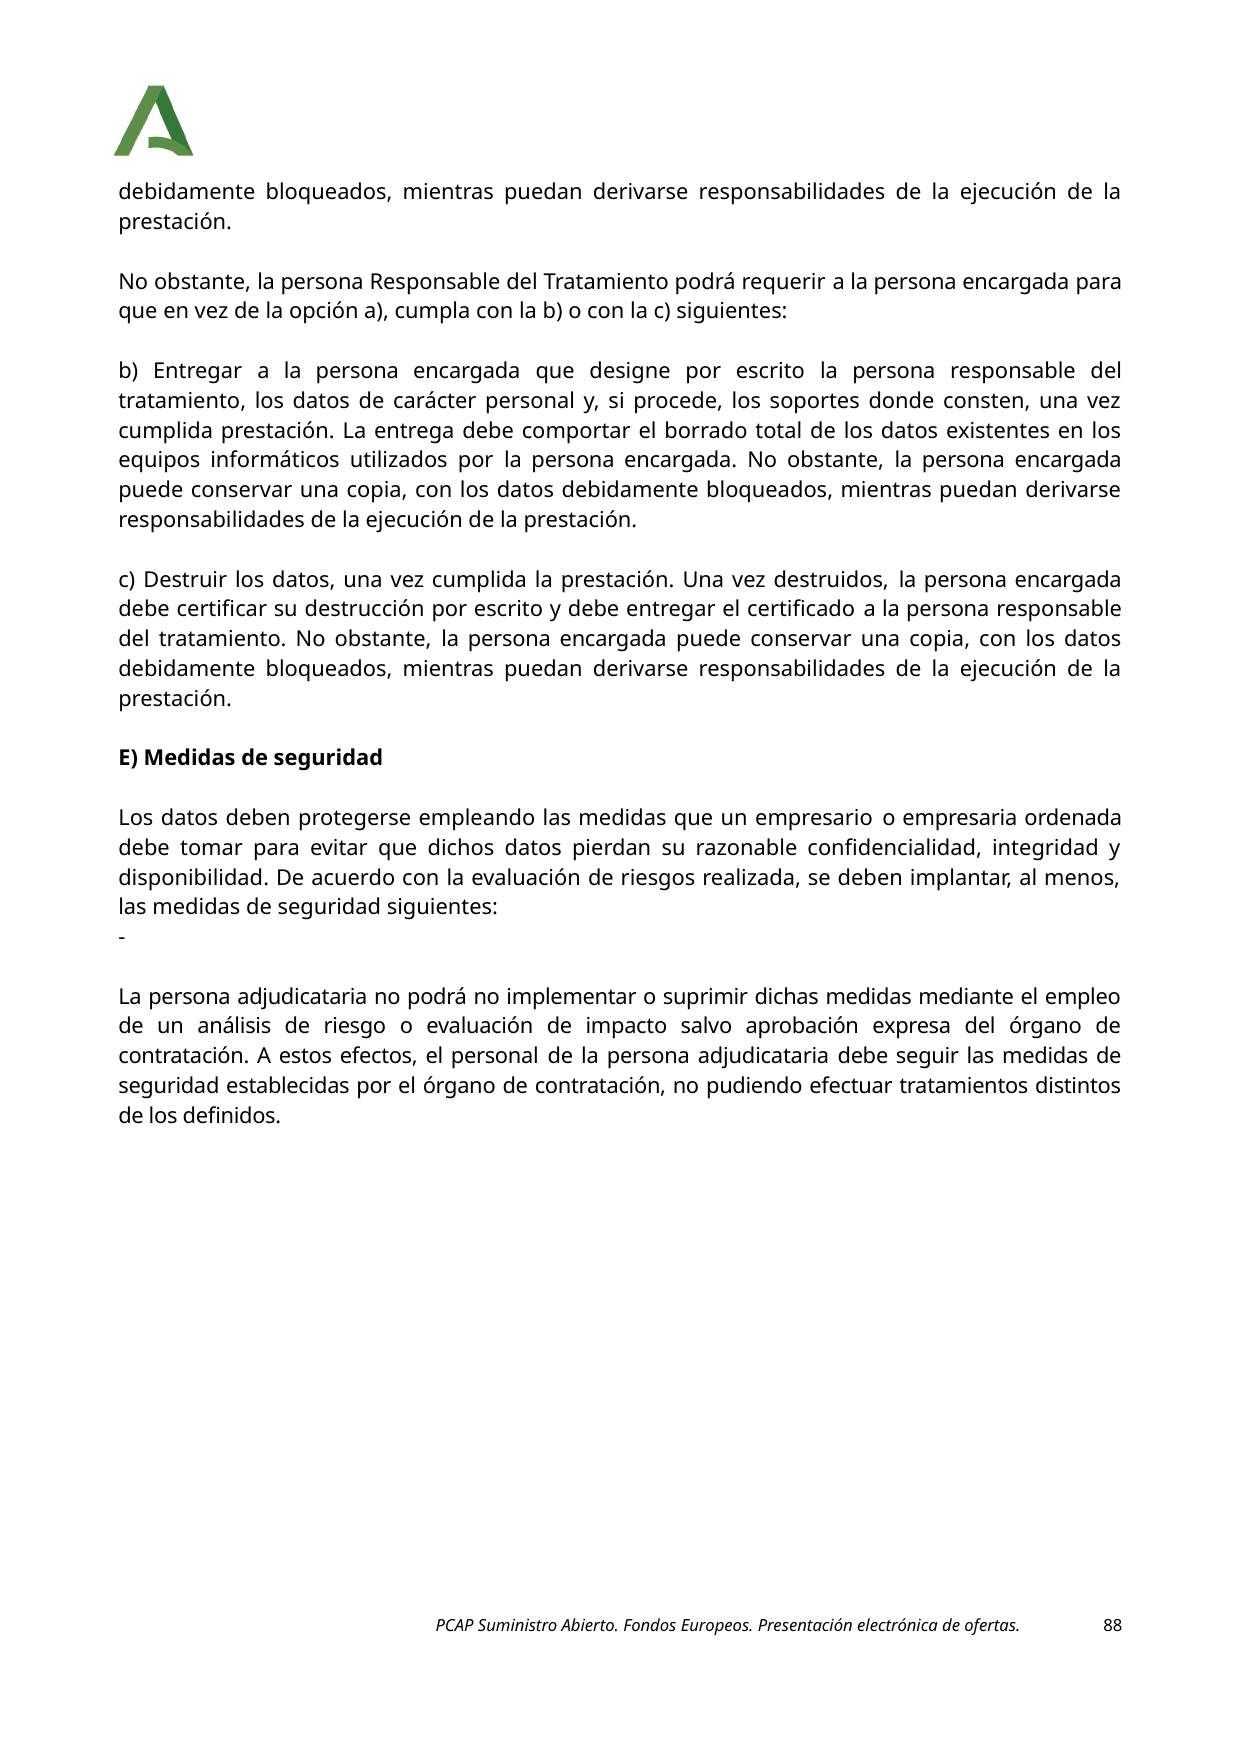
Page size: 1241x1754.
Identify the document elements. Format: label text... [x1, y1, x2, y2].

text Los datos deben protegerse empleando las medidas que un empresario o empresaria ordenada debe tomar para evitar que dichos datos pierdan su razonable confidencialidad, integridad y disponibilidad. De acuerdo con la evaluación de riesgos realizada, se deben implantar, al menos, las medidas de seguridad siguientes: [118, 802, 1122, 921]
picture [109, 81, 198, 160]
text La persona adjudicataria no podrá no implementar o suprimir dichas medidas mediante el empleo de un análisis de riesgo o evaluación de impacto salvo aprobación expresa del órgano de contratación. A estos efectos, el personal de la persona adjudicataria debe seguir las medidas de seguridad establecidas por el órgano de contratación, no pudiendo efectuar tratamientos distintos de los definidos. [118, 981, 1122, 1130]
text c) Destruir los datos, una vez cumplida la prestación. Una vez destruidos, la persona encargada debe certificar su destrucción por escrito y debe entregar el certificado a la persona responsable del tratamiento. No obstante, la persona encargada puede conservar una copia, con los datos debidamente bloqueados, mientras puedan derivarse responsabilidades de la ejecución de la prestación. [118, 564, 1122, 713]
text No obstante, la persona Responsable del Tratamiento podrá requerir a la persona encargada para que en vez de la opción a), cumpla con la b) o con la c) siguientes: [118, 266, 1122, 325]
text E) Medidas de seguridad [118, 742, 1122, 772]
text debidamente bloqueados, mientras puedan derivarse responsabilidades de la ejecución de la prestación. [118, 176, 1122, 236]
text - [118, 921, 1122, 951]
text b) Entregar a la persona encargada que designe por escrito la persona responsable del tratamiento, los datos de carácter personal y, si procede, los soportes donde consten, una vez cumplida prestación. La entrega debe comportar el borrado total de los datos existentes en los equipos informáticos utilizados por la persona encargada. No obstante, la persona encargada puede conservar una copia, con los datos debidamente bloqueados, mientras puedan derivarse responsabilidades de la ejecución de la prestación. [118, 355, 1122, 534]
